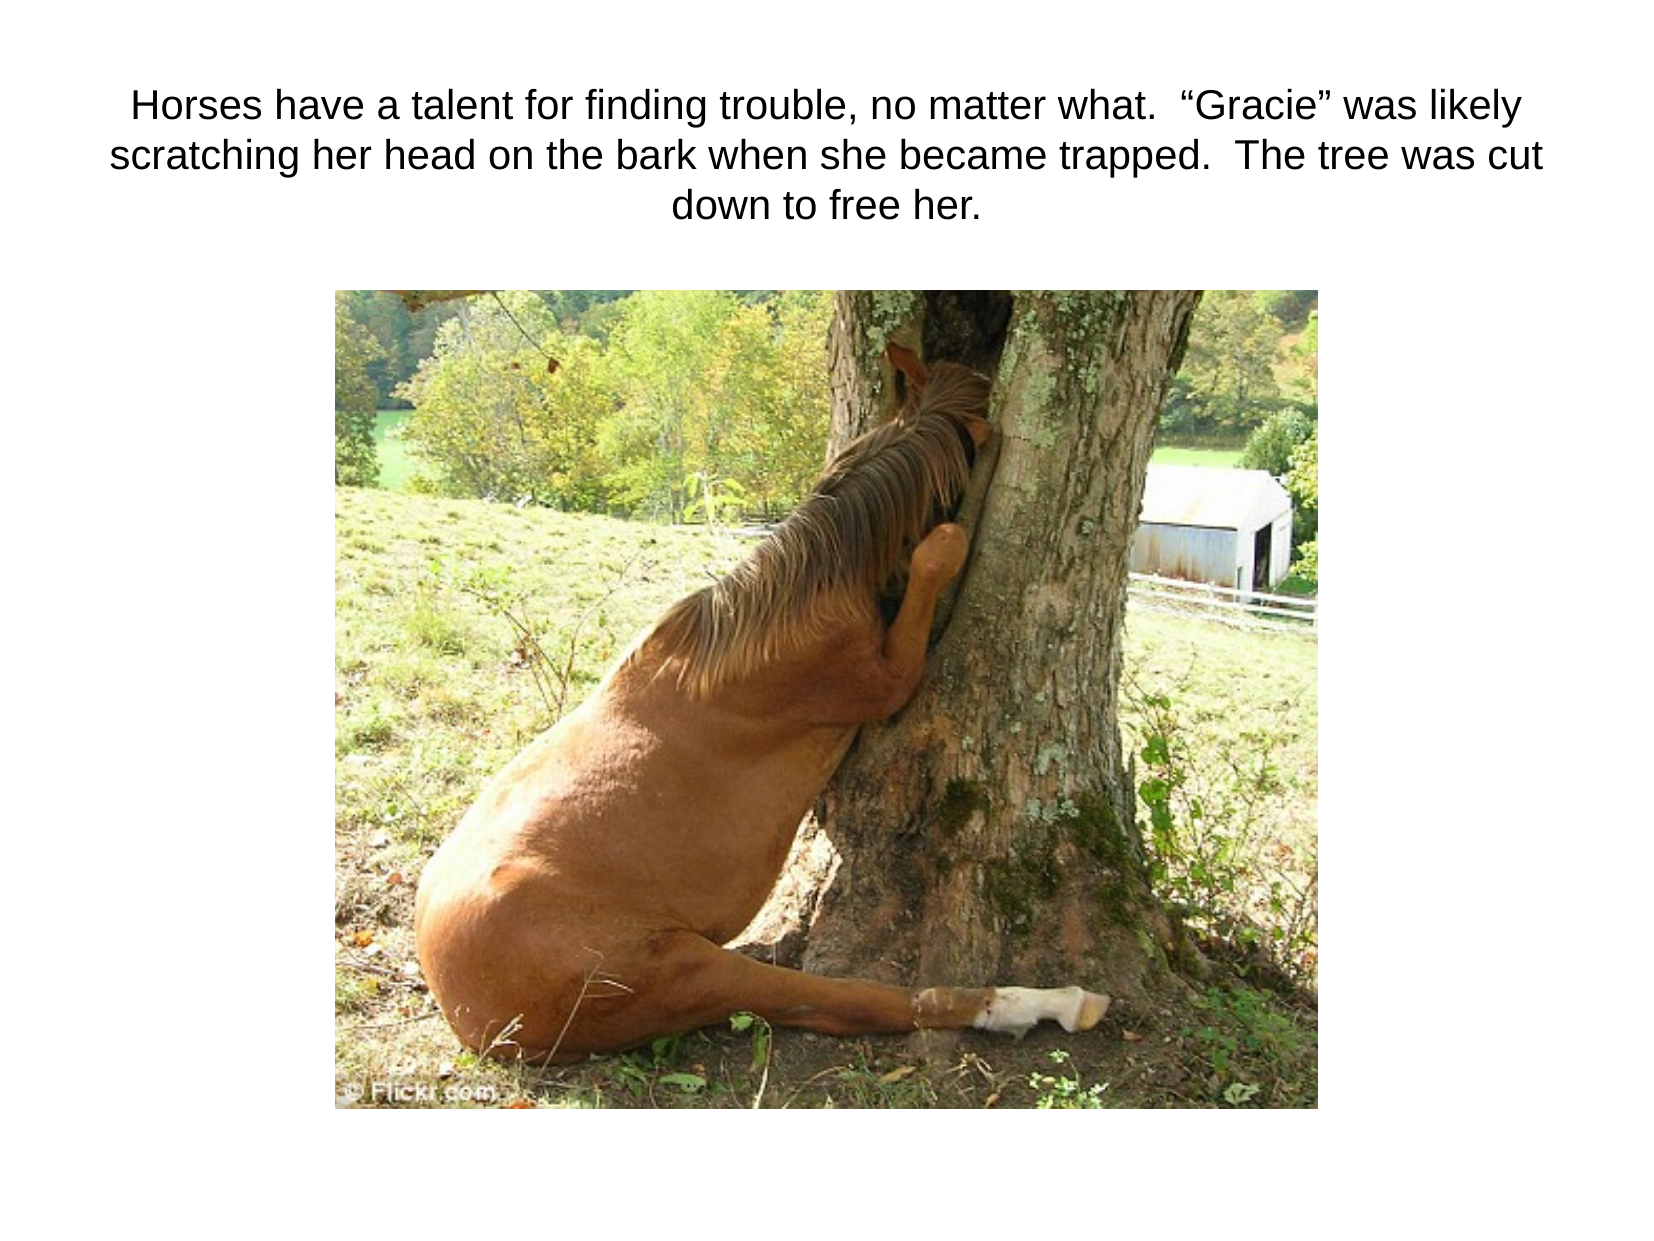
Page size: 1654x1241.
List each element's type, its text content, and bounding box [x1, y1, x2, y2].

picture [335, 290, 1318, 1109]
title Horses have a talent for finding trouble, no matter what. “Gracie” was likely scratching her head on the bark when she became trapped. The tree was cut down to free her. [82, 49, 1571, 257]
